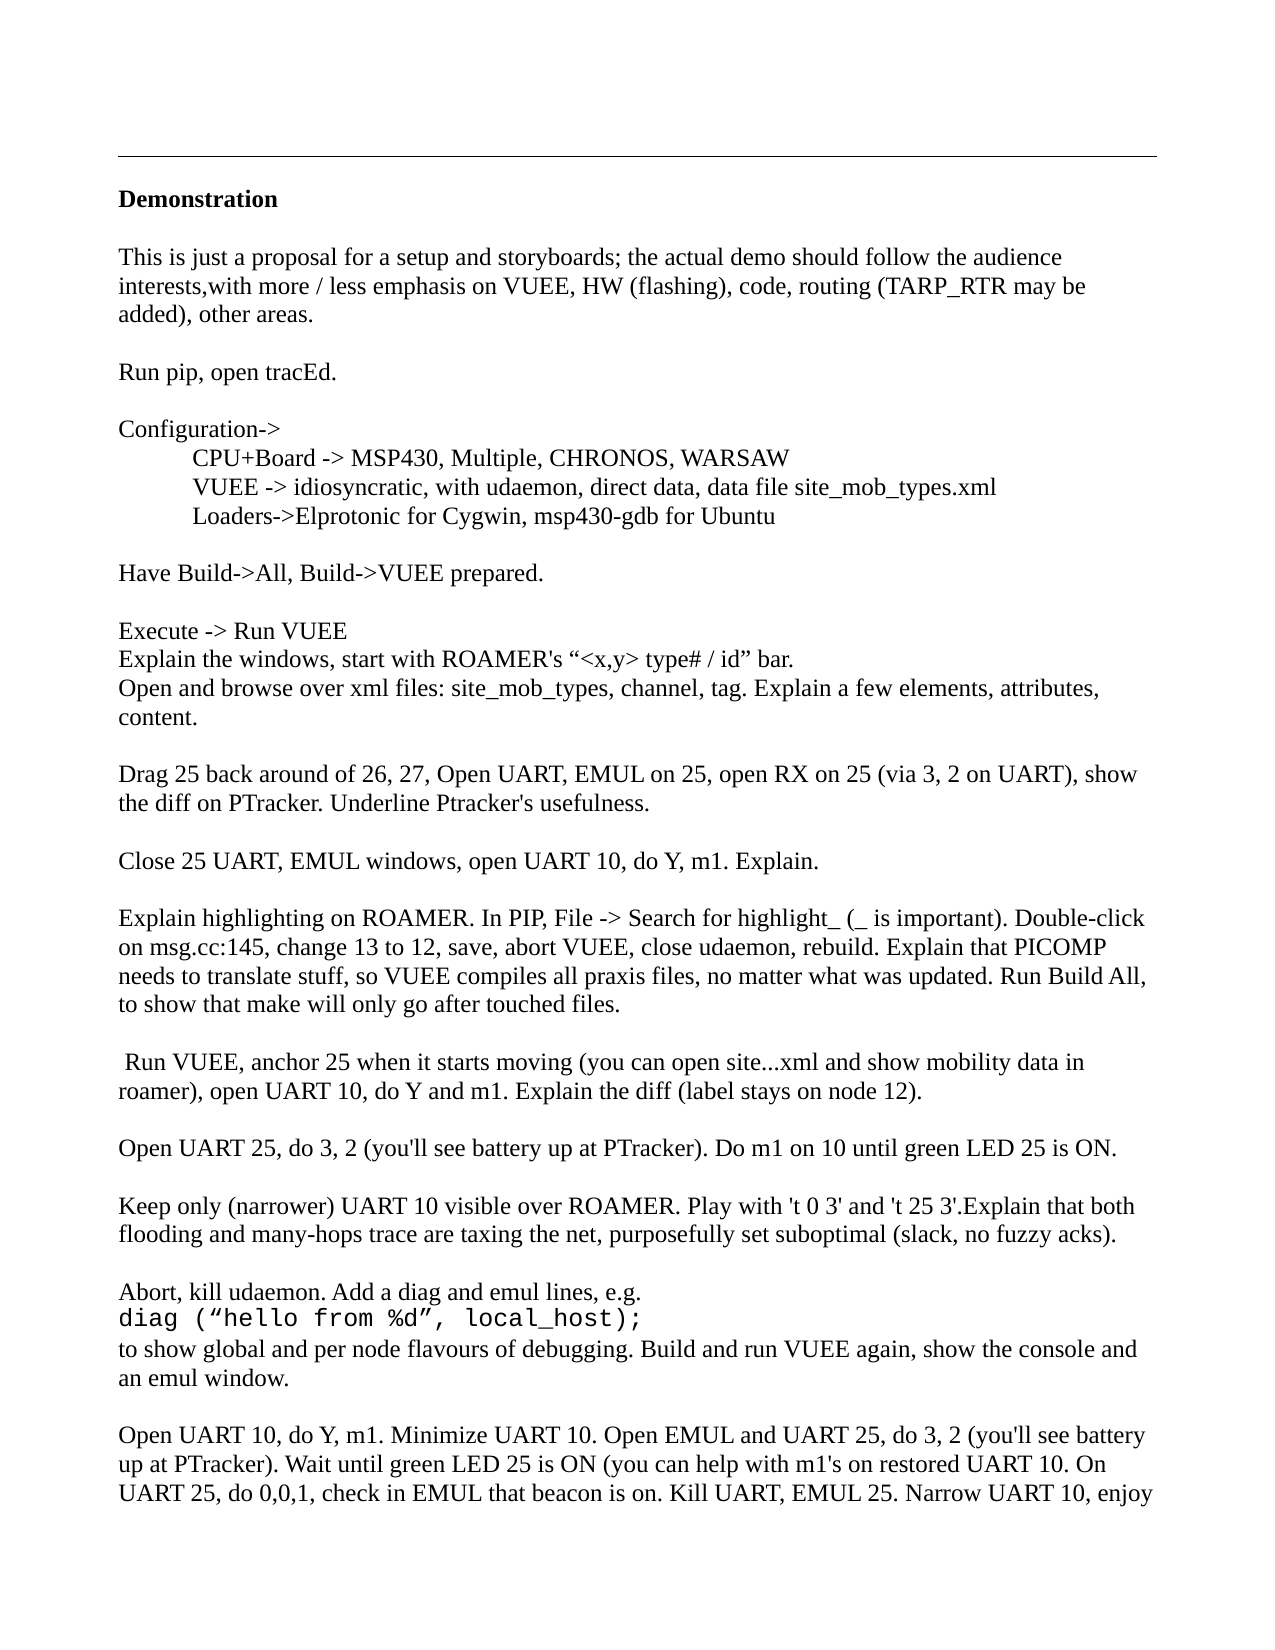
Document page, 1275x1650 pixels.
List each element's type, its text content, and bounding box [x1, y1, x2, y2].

text Configuration-> [118, 414, 1157, 443]
text to show global and per node flavours of debugging. Build and run VUEE again, show the console and an emul window. [118, 1334, 1157, 1392]
text CPU+Board -> MSP430, Multiple, CHRONOS, WARSAW [118, 443, 1157, 472]
text Open and browse over xml files: site_mob_types, channel, tag. Explain a few elements, attributes, content. [118, 673, 1157, 731]
text Close 25 UART, EMUL windows, open UART 10, do Y, m1. Explain. [118, 846, 1157, 874]
text Run VUEE, anchor 25 when it starts moving (you can open site...xml and show mobility data in roamer), open UART 10, do Y and m1. Explain the diff (label stays on node 12). [118, 1047, 1157, 1104]
text Open UART 10, do Y, m1. Minimize UART 10. Open EMUL and UART 25, do 3, 2 (you'll see battery up at PTracker). Wait until green LED 25 is ON (you can help with m1's on restored UART 10. On UART 25, do 0,0,1, check in EMUL that beacon is on. Kill UART, EMUL 25. Narrow UART 10, enjoy [118, 1420, 1157, 1507]
text Drag 25 back around of 26, 27, Open UART, EMUL on 25, open RX on 25 (via 3, 2 on UART), show the diff on PTracker. Underline Ptracker's usefulness. [118, 759, 1157, 817]
text Keep only (narrower) UART 10 visible over ROAMER. Play with 't 0 3' and 't 25 3'.Explain that both flooding and many-hops trace are taxing the net, purposefully set suboptimal (slack, no fuzzy acks). [118, 1191, 1157, 1248]
text Explain the windows, start with ROAMER's “<x,y> type# / id” bar. [118, 644, 1157, 673]
text Loaders->Elprotonic for Cygwin, msp430-gdb for Ubuntu [118, 501, 1157, 529]
text Demonstration [118, 184, 1157, 213]
text This is just a proposal for a setup and storyboards; the actual demo should follow the audience interests,with more / less emphasis on VUEE, HW (flashing), code, routing (TARP_RTR may be added), other areas. [118, 242, 1157, 328]
text VUEE -> idiosyncratic, with udaemon, direct data, data file site_mob_types.xml [118, 472, 1157, 501]
text Explain highlighting on ROAMER. In PIP, File -> Search for highlight_ (_ is important). Double-click on msg.cc:145, change 13 to 12, save, abort VUEE, close udaemon, rebuild. Explain that PICOMP needs to translate stuff, so VUEE compiles all praxis files, no matter what was updated. Run Build All, to show that make will only go after touched files. [118, 903, 1157, 1018]
text Execute -> Run VUEE [118, 616, 1157, 644]
text Abort, kill udaemon. Add a diag and emul lines, e.g. [118, 1277, 1157, 1306]
text Have Build->All, Build->VUEE prepared. [118, 558, 1157, 587]
text Run pip, open tracEd. [118, 357, 1157, 386]
text Open UART 25, do 3, 2 (you'll see battery up at PTracker). Do m1 on 10 until green LED 25 is ON. [118, 1133, 1157, 1162]
text diag (“hello from %d”, local_host); [118, 1306, 1157, 1334]
